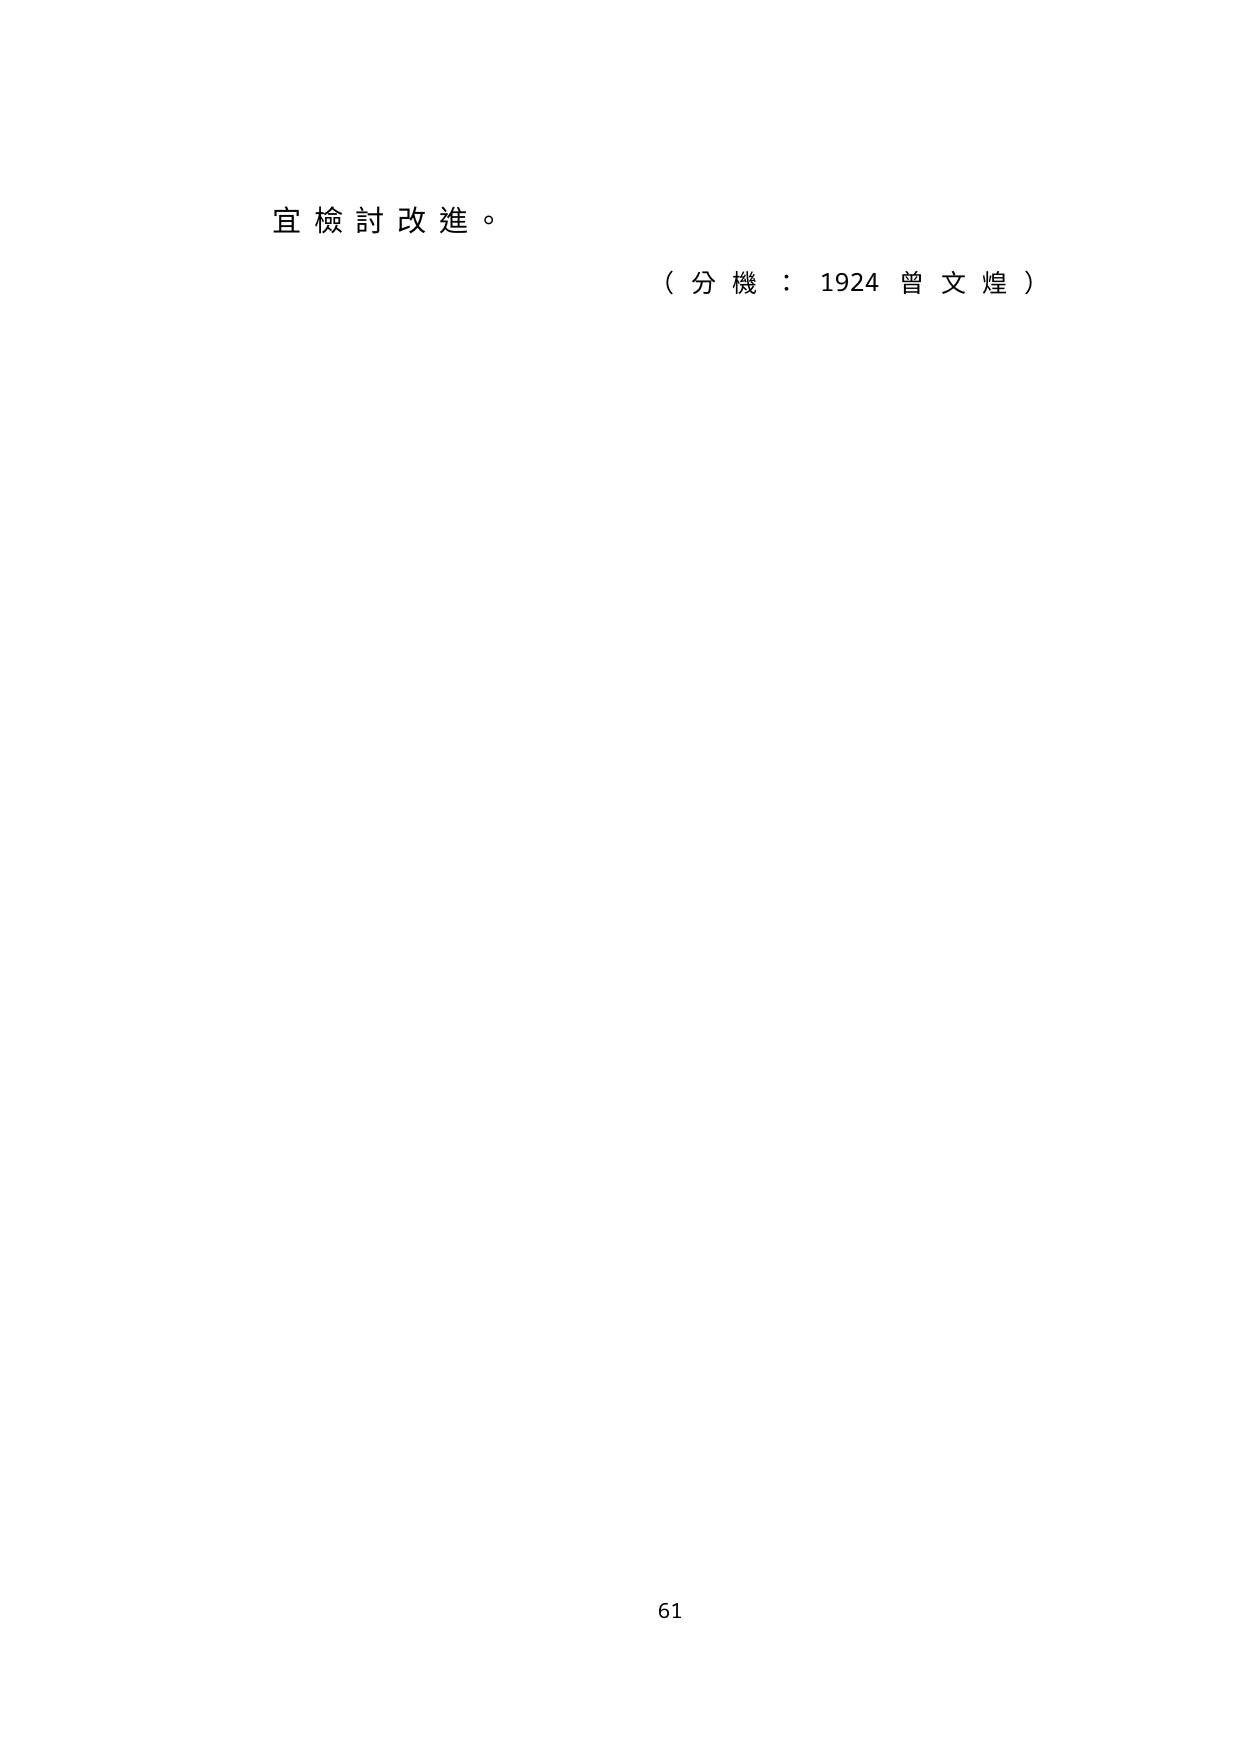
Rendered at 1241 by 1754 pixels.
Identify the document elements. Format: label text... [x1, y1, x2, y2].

text 宜檢討改進。 [242, 177, 1058, 240]
text （分機：1924曾文煌） [183, 240, 1058, 302]
